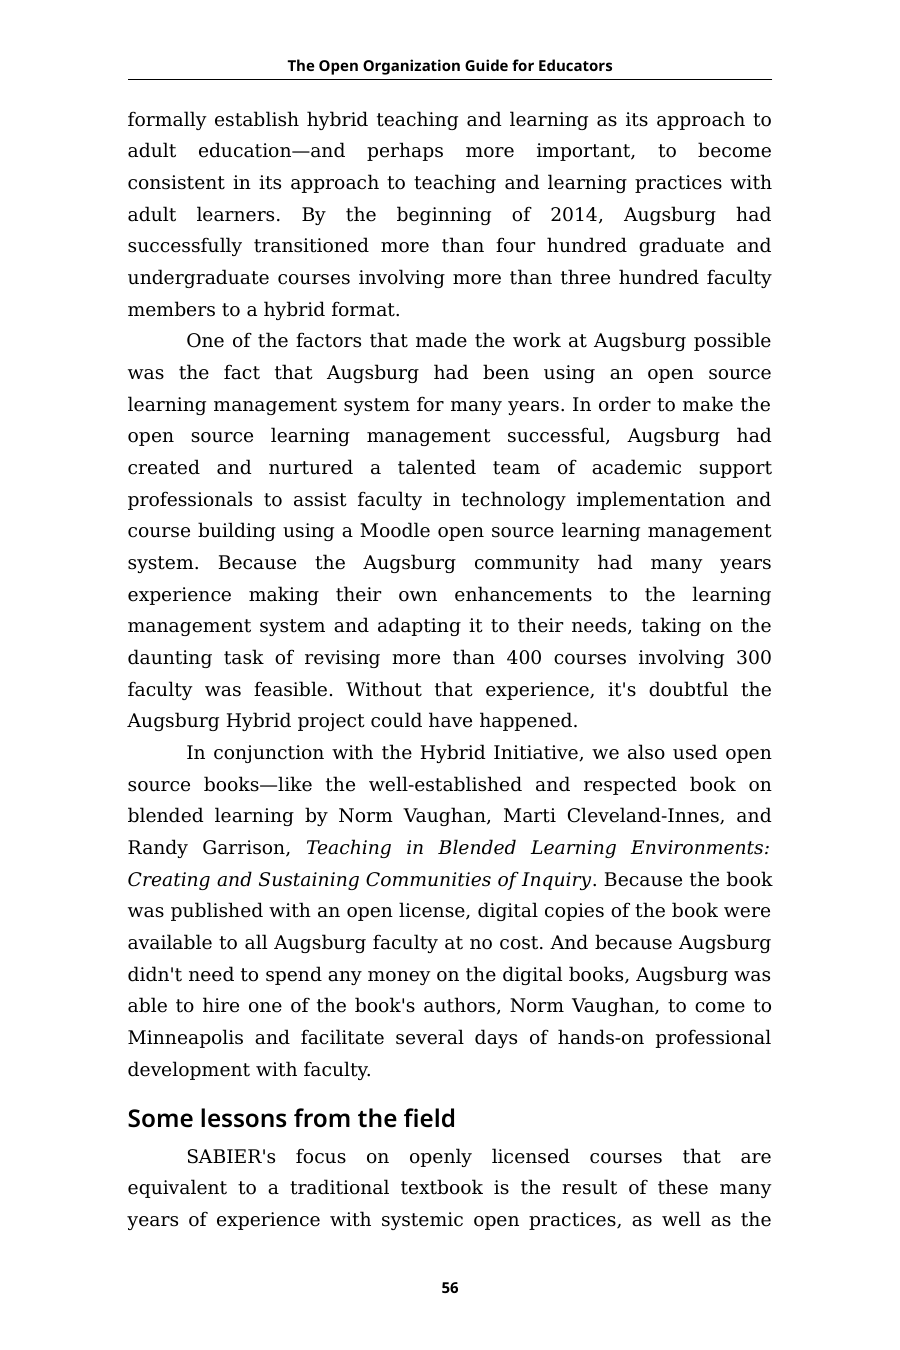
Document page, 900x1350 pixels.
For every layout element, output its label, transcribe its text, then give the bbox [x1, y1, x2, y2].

text In conjunction with the Hybrid Initiative, we also used open source books—like the well-established and respected book on blended learning by Norm Vaughan, Marti Cleveland-Innes, and Randy Garrison, Teaching in Blended Learning Environments: Creating and Sustaining Communities of Inquiry. Because the book was published with an open license, digital copies of the book were available to all Augsburg faculty at no cost. And because Augsburg didn't need to spend any money on the digital books, Augsburg was able to hire one of the book's authors, Norm Vaughan, to come to Minneapolis and facilitate several days of hands-on professional development with faculty. [127, 742, 772, 1081]
text SABIER's focus on openly licensed courses that are equivalent to a traditional textbook is the result of these many years of experience with systemic open practices, as well as the [127, 1146, 772, 1231]
text One of the factors that made the work at Augsburg possible was the fact that Augsburg had been using an open source learning management system for many years. In order to make the open source learning management successful, Augsburg had created and nurtured a talented team of academic support professionals to assist faculty in technology implementation and course building using a Moodle open source learning management system. Because the Augsburg community had many years experience making their own enhancements to the learning management system and adapting it to their needs, taking on the daunting task of revising more than 400 courses involving 300 faculty was feasible. Without that experience, it's doubtful the Augsburg Hybrid project could have happened. [127, 330, 772, 732]
subtitle Some lessons from the field [127, 1105, 772, 1133]
text formally establish hybrid teaching and learning as its approach to adult education—and perhaps more important, to become consistent in its approach to teaching and learning practices with adult learners. By the beginning of 2014, Augsburg had successfully transitioned more than four hundred graduate and undergraduate courses involving more than three hundred faculty members to a hybrid format. [127, 109, 772, 321]
